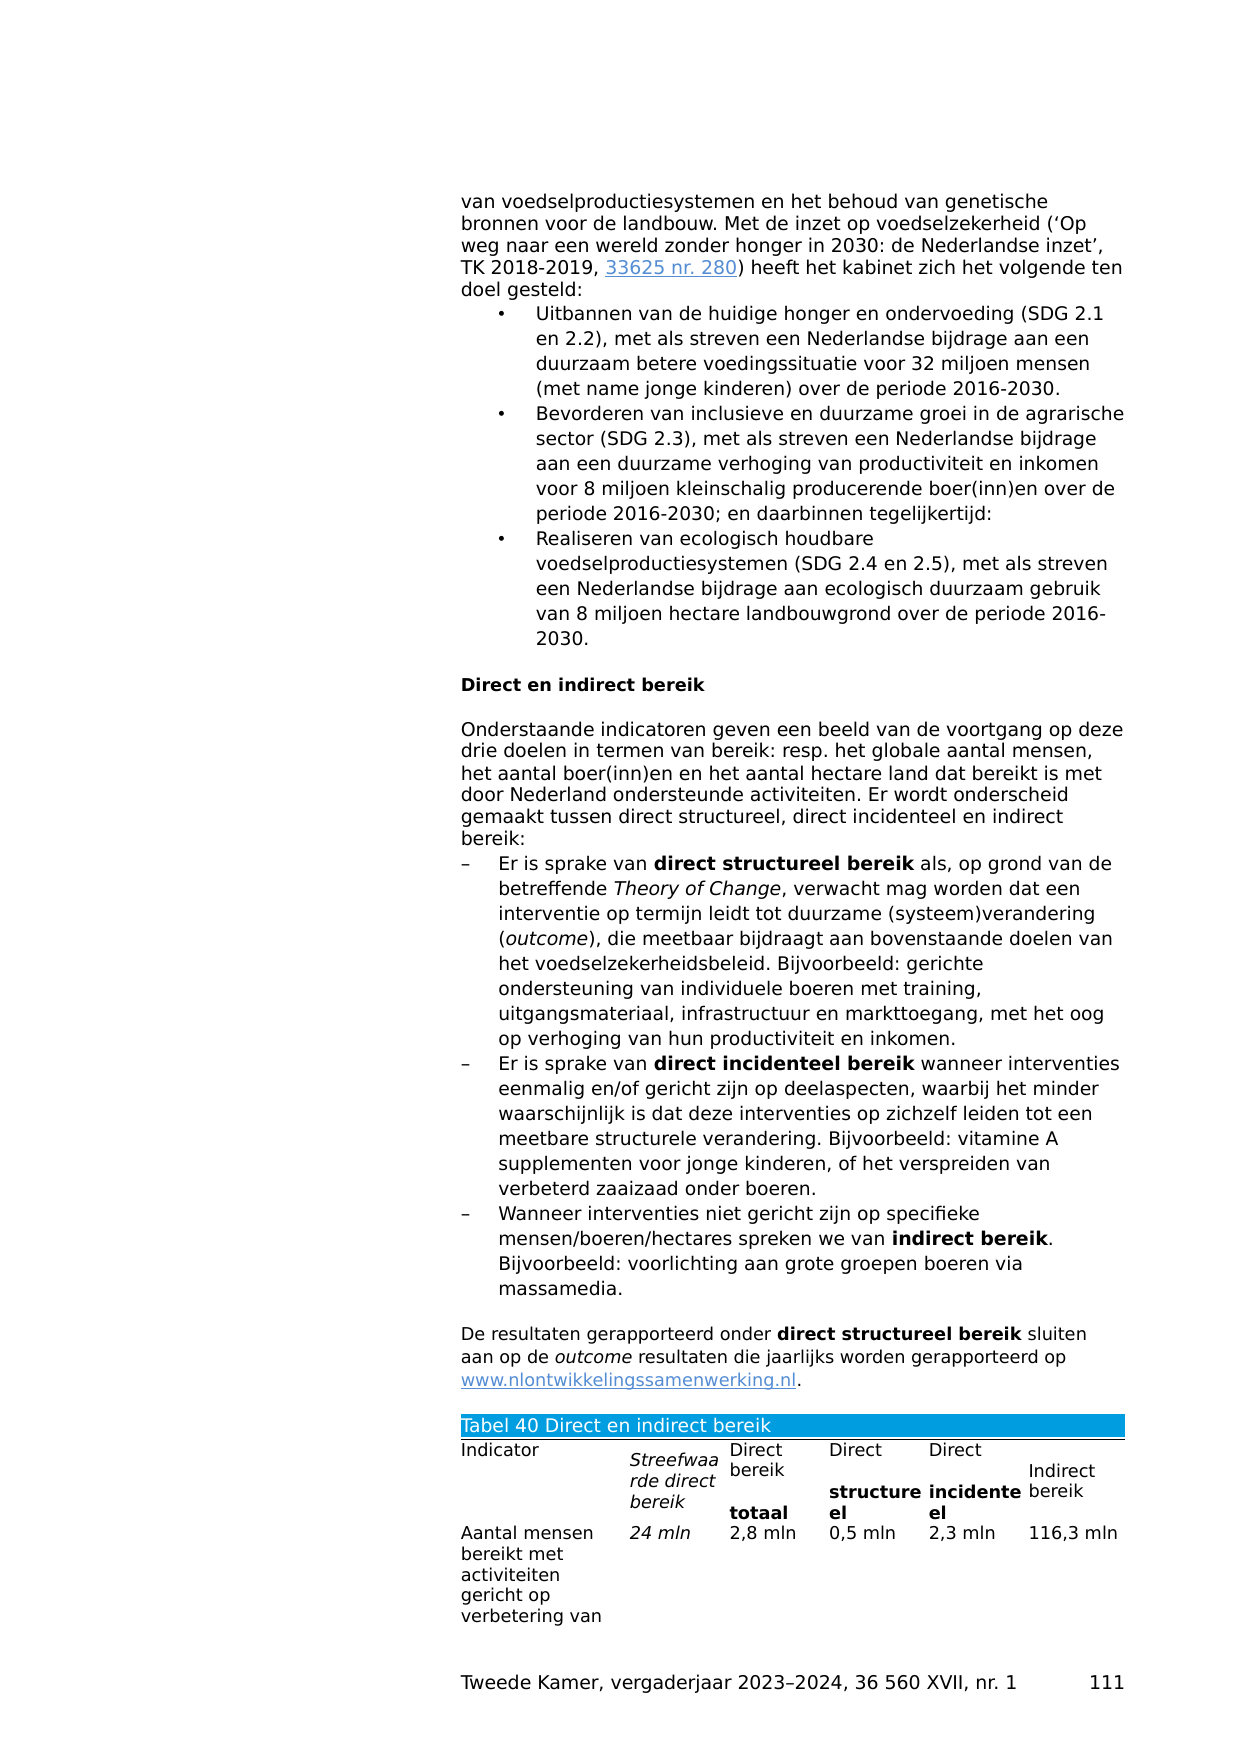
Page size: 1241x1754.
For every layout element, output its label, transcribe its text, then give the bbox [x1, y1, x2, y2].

table_cell 2,8 mln [726, 1523, 826, 1626]
table_cell 0,5 mln [826, 1523, 926, 1626]
table_cell Aantal mensen bereikt met activiteiten gericht op verbetering van [461, 1523, 627, 1626]
table_cell 116,3 mln [1025, 1523, 1125, 1626]
table_cell 2,3 mln [926, 1523, 1025, 1626]
table_cell Direct bereik totaal [726, 1440, 826, 1523]
list Er is sprake van direct incidenteel bereik wanneer interventies eenmalig en/of gericht zijn op deelaspecten, waarbij het minder waarschijnlijk is dat deze interventies op zichzelf leiden tot een meetbare structurele verandering. Bijvoorbeeld: vitamine A supplementen voor jonge kinderen, of het verspreiden van verbeterd zaaizaad onder boeren. [461, 1050, 1125, 1200]
table_cell Streefwaarde direct bereik [627, 1440, 726, 1523]
list Wanneer interventies niet gericht zijn op specifieke mensen/boeren/hectares spreken we van indirect bereik. Bijvoorbeeld: voorlichting aan grote groepen boeren via massamedia. [461, 1200, 1125, 1300]
text Direct en indirect bereik [461, 673, 1125, 696]
table_cell Direct structureel [826, 1440, 926, 1523]
list Uitbannen van de huidige honger en ondervoeding (SDG 2.1 en 2.2), met als streven een Nederlandse bijdrage aan een duurzaam betere voedingssituatie voor 32 miljoen mensen (met name jonge kinderen) over de periode 2016-2030. [498, 301, 1125, 401]
text van voedselproductiesystemen en het behoud van genetische bronnen voor de landbouw. Met de inzet op voedselzekerheid (‘Op weg naar een wereld zonder honger in 2030: de Nederlandse inzet’, TK 2018-2019, 33625 nr. 280) heeft het kabinet zich het volgende ten doel gesteld: [461, 191, 1125, 301]
text De resultaten gerapporteerd onder direct structureel bereik sluiten aan op de outcome resultaten die jaarlijks worden gerapporteerd op www.nlontwikkelingssamenwerking.nl. [461, 1322, 1125, 1391]
list Bevorderen van inclusieve en duurzame groei in de agrarische sector (SDG 2.3), met als streven een Nederlandse bijdrage aan een duurzame verhoging van productiviteit en inkomen voor 8 miljoen kleinschalig producerende boer(inn)en over de periode 2016-2030; en daarbinnen tegelijkertijd: [498, 401, 1125, 526]
table_cell Indicator [461, 1440, 627, 1523]
list Er is sprake van direct structureel bereik als, op grond van de betreffende Theory of Change, verwacht mag worden dat een interventie op termijn leidt tot duurzame (systeem)verandering (outcome), die meetbaar bijdraagt aan bovenstaande doelen van het voedselzekerheidsbeleid. Bijvoorbeeld: gerichte ondersteuning van individuele boeren met training, uitgangsmateriaal, infrastructuur en markttoegang, met het oog op verhoging van hun productiviteit en inkomen. [461, 850, 1125, 1050]
table_cell Indirect bereik [1025, 1440, 1125, 1523]
table_cell 24 mln [627, 1523, 726, 1626]
text Onderstaande indicatoren geven een beeld van de voortgang op deze drie doelen in termen van bereik: resp. het globale aantal mensen, het aantal boer(inn)en en het aantal hectare land dat bereikt is met door Nederland ondersteunde activiteiten. Er wordt onderscheid gemaakt tussen direct structureel, direct incidenteel en indirect bereik: [461, 718, 1125, 850]
list Realiseren van ecologisch houdbare voedselproductiesystemen (SDG 2.4 en 2.5), met als streven een Nederlandse bijdrage aan ecologisch duurzaam gebruik van 8 miljoen hectare landbouwgrond over de periode 2016-2030. [498, 526, 1125, 651]
table_cell Direct incidenteel [926, 1440, 1025, 1523]
